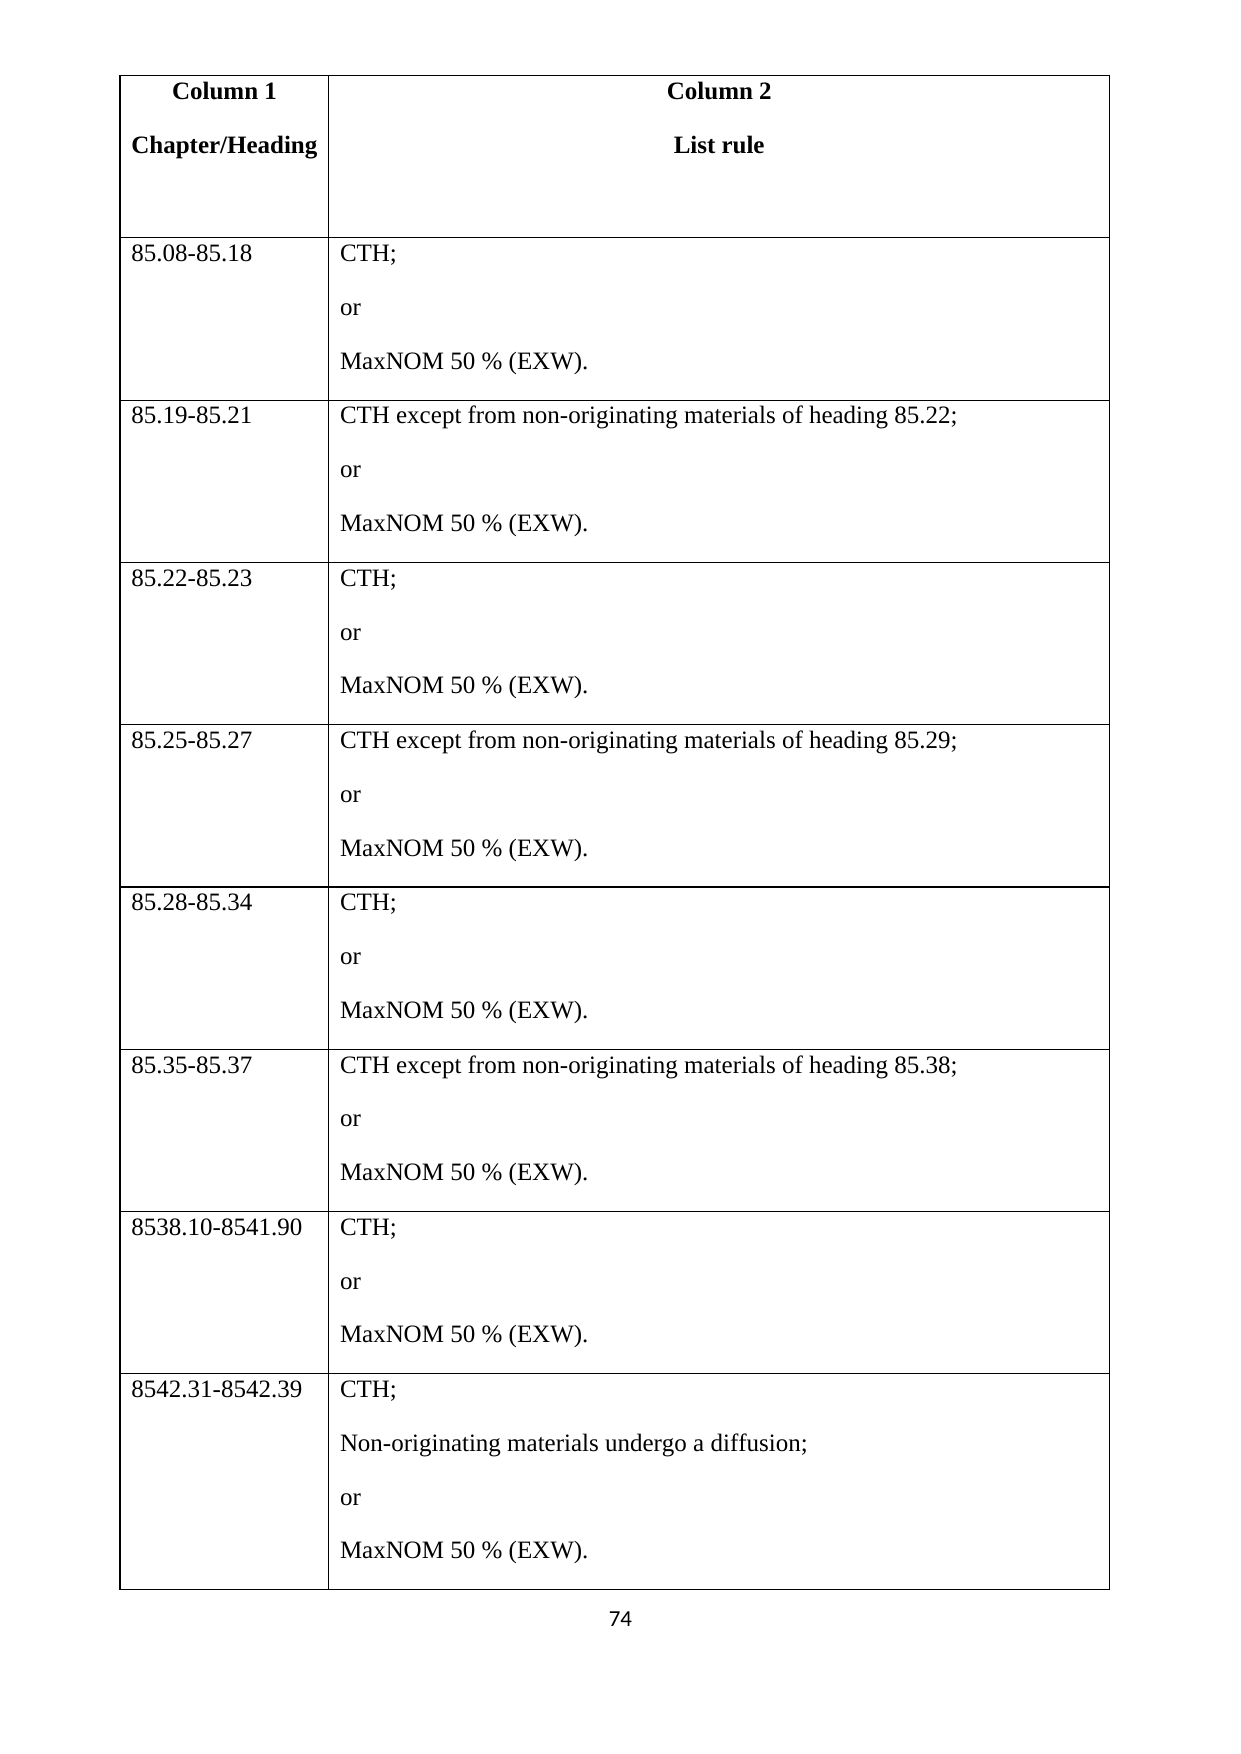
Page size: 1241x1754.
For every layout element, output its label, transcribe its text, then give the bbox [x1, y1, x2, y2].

table_cell 85.19-85.21 [121, 401, 328, 562]
table_cell CTH; or MaxNOM 50 % (EXW). [329, 238, 1109, 399]
table_cell CTH; Non-originating materials undergo a diffusion; or MaxNOM 50 % (EXW). [329, 1374, 1109, 1589]
table_cell 85.25-85.27 [121, 725, 328, 886]
table_cell 85.28-85.34 [121, 888, 328, 1049]
table_cell 85.35-85.37 [121, 1050, 328, 1211]
table_header Column 1 Chapter/Heading [121, 76, 328, 237]
table_cell CTH; or MaxNOM 50 % (EXW). [329, 563, 1109, 724]
table_cell CTH except from non-originating materials of heading 85.22; or MaxNOM 50 % (EXW). [329, 401, 1109, 562]
table_cell 8538.10-8541.90 [121, 1212, 328, 1373]
table_cell CTH; or MaxNOM 50 % (EXW). [329, 888, 1109, 1049]
table_cell CTH except from non-originating materials of heading 85.38; or MaxNOM 50 % (EXW). [329, 1050, 1109, 1211]
table_cell CTH; or MaxNOM 50 % (EXW). [329, 1212, 1109, 1373]
table_header Column 2 List rule [329, 76, 1109, 237]
table_cell 85.08-85.18 [121, 238, 328, 399]
table_cell 85.22-85.23 [121, 563, 328, 724]
table_cell CTH except from non-originating materials of heading 85.29; or MaxNOM 50 % (EXW). [329, 725, 1109, 886]
table_cell 8542.31-8542.39 [121, 1374, 328, 1589]
